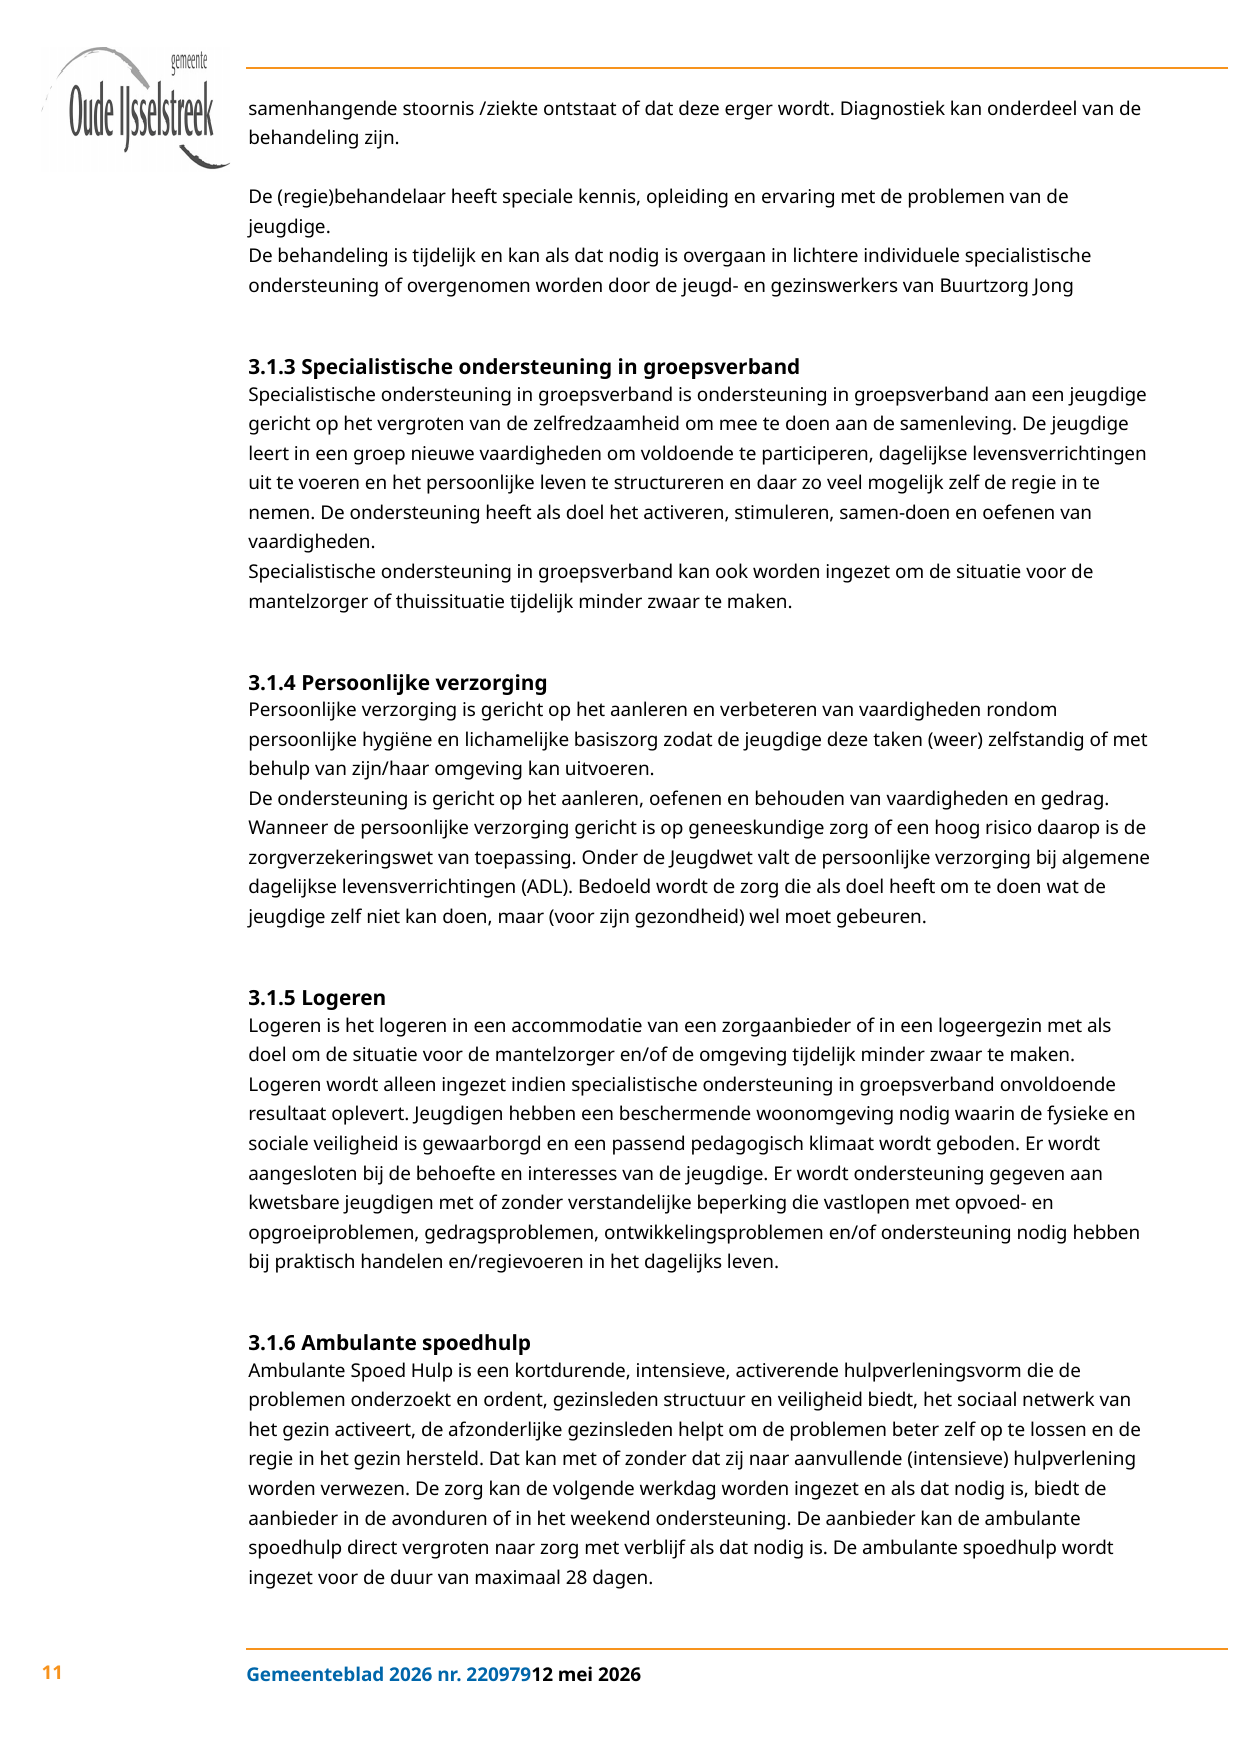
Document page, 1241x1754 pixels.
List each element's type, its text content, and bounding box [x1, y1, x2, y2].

text 3.1.4 Persoonlijke verzorging [248, 668, 1152, 696]
text Persoonlijke verzorging is gericht op het aanleren en verbeteren van vaardigheden rondom persoonlijke hygiëne en lichamelijke basiszorg zodat de jeugdige deze taken (weer) zelfstandig of met behulp van zijn/haar omgeving kan uitvoeren. [248, 696, 1152, 781]
text 3.1.3 Specialistische ondersteuning in groepsverband [248, 352, 1152, 381]
text Specialistische ondersteuning in groepsverband kan ook worden ingezet om de situatie voor de mantelzorger of thuissituatie tijdelijk minder zwaar te maken. [248, 558, 1152, 613]
text 3.1.5 Logeren [248, 983, 1152, 1012]
text Ambulante Spoed Hulp is een kortdurende, intensieve, activerende hulpverleningsvorm die de problemen onderzoekt en ordent, gezinsleden structuur en veiligheid biedt, het sociaal netwerk van het gezin activeert, de afzonderlijke gezinsleden helpt om de problemen beter zelf op te lossen en de regie in het gezin hersteld. Dat kan met of zonder dat zij naar aanvullende (intensieve) hulpverlening worden verwezen. De zorg kan de volgende werkdag worden ingezet en als dat nodig is, biedt de aanbieder in de avonduren of in het weekend ondersteuning. De aanbieder kan de ambulante spoedhulp direct vergroten naar zorg met verblijf als dat nodig is. De ambulante spoedhulp wordt ingezet voor de duur van maximaal 28 dagen. [248, 1357, 1152, 1590]
text Logeren is het logeren in een accommodatie van een zorgaanbieder of in een logeergezin met als doel om de situatie voor de mantelzorger en/of de omgeving tijdelijk minder zwaar te maken. Logeren wordt alleen ingezet indien specialistische ondersteuning in groepsverband onvoldoende resultaat oplevert. Jeugdigen hebben een beschermende woonomgeving nodig waarin de fysieke en sociale veiligheid is gewaarborgd en een passend pedagogisch klimaat wordt geboden. Er wordt aangesloten bij de behoefte en interesses van de jeugdige. Er wordt ondersteuning gegeven aan kwetsbare jeugdigen met of zonder verstandelijke beperking die vastlopen met opvoed- en opgroeiproblemen, gedragsproblemen, ontwikkelingsproblemen en/of ondersteuning nodig hebben bij praktisch handelen en/regievoeren in het dagelijks leven. [248, 1012, 1152, 1274]
text Specialistische ondersteuning in groepsverband is ondersteuning in groepsverband aan een jeugdige gericht op het vergroten van de zelfredzaamheid om mee te doen aan de samenleving. De jeugdige leert in een groep nieuwe vaardigheden om voldoende te participeren, dagelijkse levensverrichtingen uit te voeren en het persoonlijke leven te structureren en daar zo veel mogelijk zelf de regie in te nemen. De ondersteuning heeft als doel het activeren, stimuleren, samen-doen en oefenen van vaardigheden. [248, 381, 1152, 554]
text De (regie)behandelaar heeft speciale kennis, opleiding en ervaring met de problemen van de jeugdige. [248, 183, 1152, 239]
text Wanneer de persoonlijke verzorging gericht is op geneeskundige zorg of een hoog risico daarop is de zorgverzekeringswet van toepassing. Onder de Jeugdwet valt de persoonlijke verzorging bij algemene dagelijkse levensverrichtingen (ADL). Bedoeld wordt de zorg die als doel heeft om te doen wat de jeugdige zelf niet kan doen, maar (voor zijn gezondheid) wel moet gebeuren. [248, 814, 1152, 929]
text De behandeling is tijdelijk en kan als dat nodig is overgaan in lichtere individuele specialistische ondersteuning of overgenomen worden door de jeugd- en gezinswerkers van Buurtzorg Jong [248, 243, 1152, 298]
text De ondersteuning is gericht op het aanleren, oefenen en behouden van vaardigheden en gedrag. [248, 785, 1152, 811]
text samenhangende stoornis /ziekte ontstaat of dat deze erger wordt. Diagnostiek kan onderdeel van de behandeling zijn. [248, 95, 1152, 150]
picture [41, 47, 231, 172]
text 3.1.6 Ambulante spoedhulp [248, 1328, 1152, 1357]
